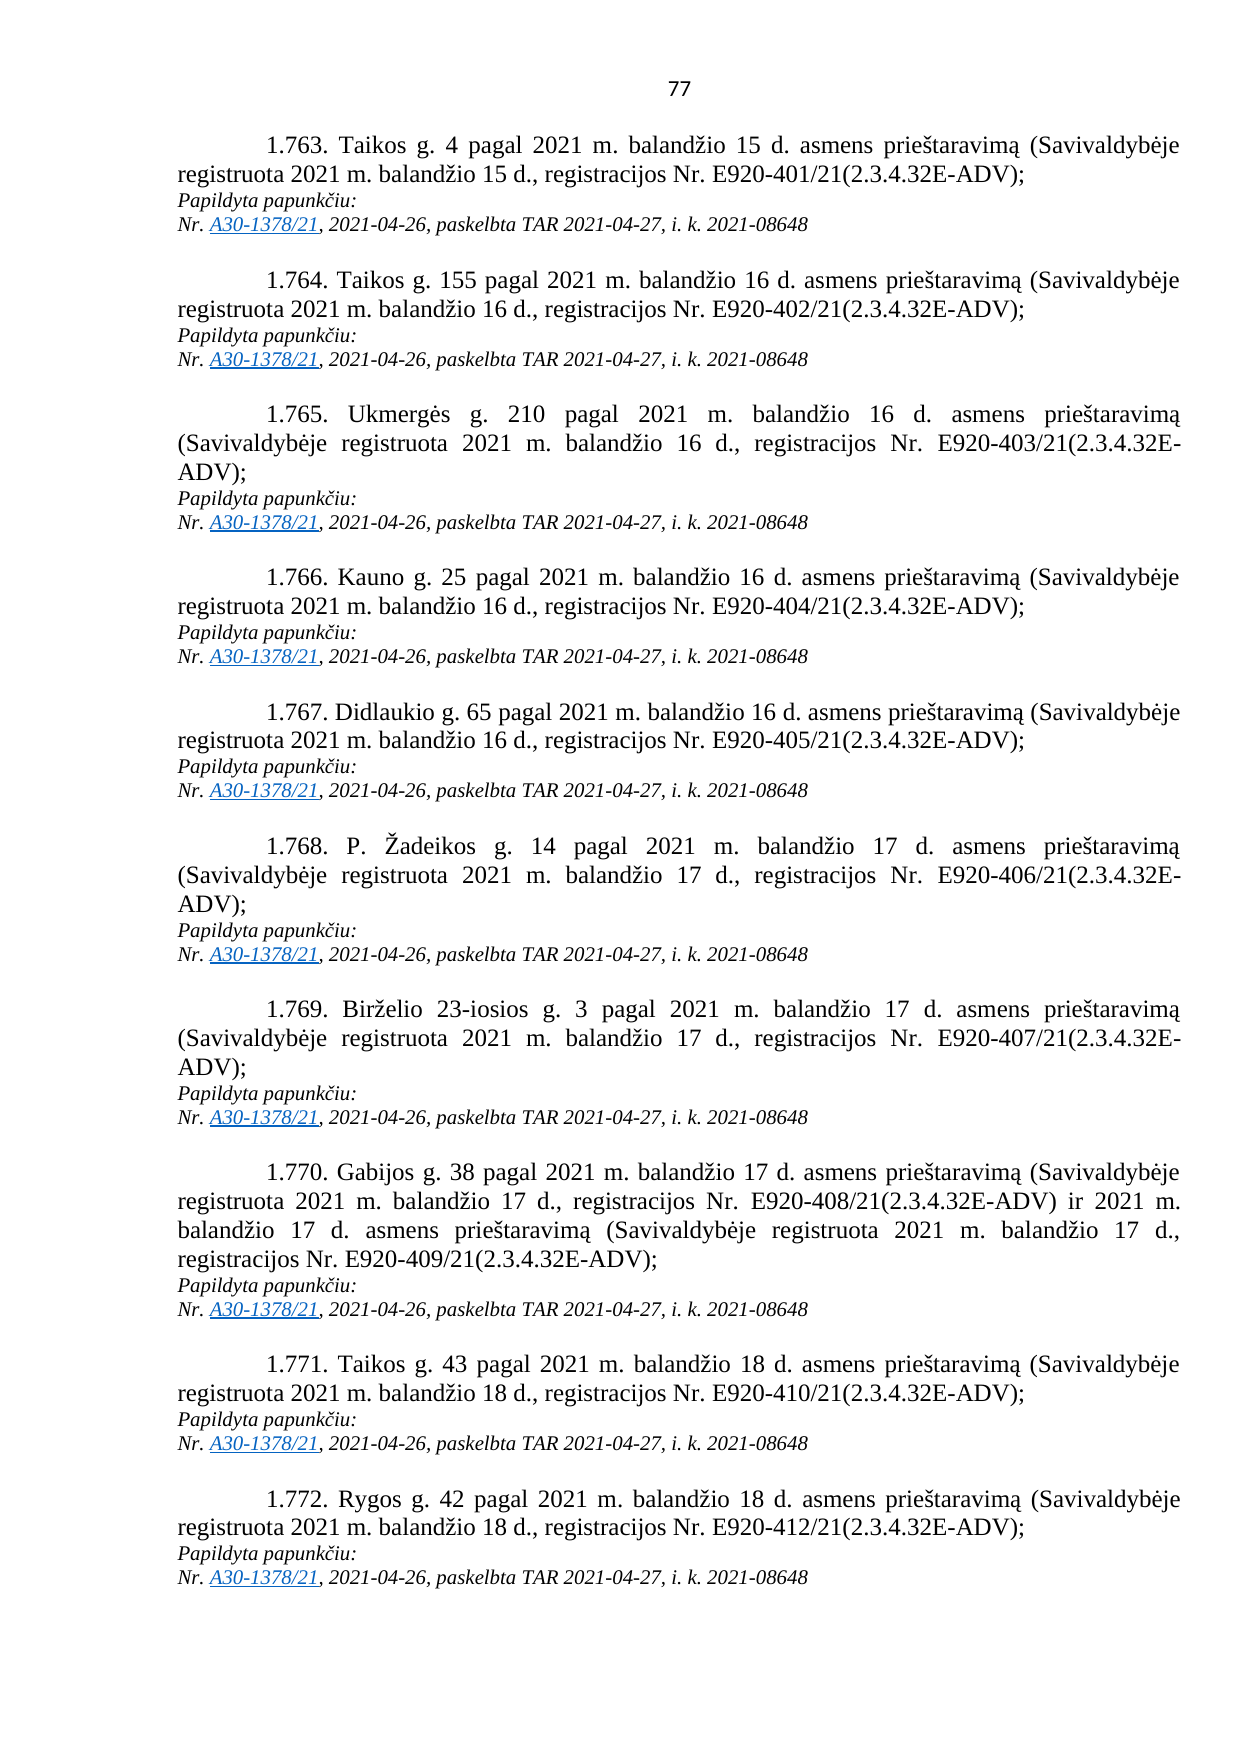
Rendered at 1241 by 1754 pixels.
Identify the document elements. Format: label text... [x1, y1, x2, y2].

text 1.771. Taikos g. 43 pagal 2021 m. balandžio 18 d. asmens prieštaravimą (Savivaldybėje registruota 2021 m. balandžio 18 d., registracijos Nr. E920-410/21(2.3.4.32E-ADV); [177, 1349, 1181, 1407]
text 1.772. Rygos g. 42 pagal 2021 m. balandžio 18 d. asmens prieštaravimą (Savivaldybėje registruota 2021 m. balandžio 18 d., registracijos Nr. E920-412/21(2.3.4.32E-ADV); [177, 1484, 1181, 1541]
text 1.764. Taikos g. 155 pagal 2021 m. balandžio 16 d. asmens prieštaravimą (Savivaldybėje registruota 2021 m. balandžio 16 d., registracijos Nr. E920-402/21(2.3.4.32E-ADV); [177, 265, 1181, 322]
text Papildyta papunkčiu: [177, 1541, 1181, 1565]
text Papildyta papunkčiu: [177, 620, 1181, 644]
text Nr. A30-1378/21, 2021-04-26, paskelbta TAR 2021-04-27, i. k. 2021-08648 [177, 1297, 1181, 1321]
text Papildyta papunkčiu: [177, 1081, 1181, 1105]
text Nr. A30-1378/21, 2021-04-26, paskelbta TAR 2021-04-27, i. k. 2021-08648 [177, 942, 1181, 966]
text Nr. A30-1378/21, 2021-04-26, paskelbta TAR 2021-04-27, i. k. 2021-08648 [177, 347, 1181, 371]
text Papildyta papunkčiu: [177, 917, 1181, 942]
text 1.769. Birželio 23-iosios g. 3 pagal 2021 m. balandžio 17 d. asmens prieštaravimą (Savivaldybėje registruota 2021 m. balandžio 17 d., registracijos Nr. E920-407/21(2.3.4.32E-ADV); [177, 994, 1181, 1081]
text Nr. A30-1378/21, 2021-04-26, paskelbta TAR 2021-04-27, i. k. 2021-08648 [177, 644, 1181, 668]
text Nr. A30-1378/21, 2021-04-26, paskelbta TAR 2021-04-27, i. k. 2021-08648 [177, 1105, 1181, 1129]
text Papildyta papunkčiu: [177, 486, 1181, 510]
text 1.765. Ukmergės g. 210 pagal 2021 m. balandžio 16 d. asmens prieštaravimą (Savivaldybėje registruota 2021 m. balandžio 16 d., registracijos Nr. E920-403/21(2.3.4.32E-ADV); [177, 399, 1181, 486]
text 1.766. Kauno g. 25 pagal 2021 m. balandžio 16 d. asmens prieštaravimą (Savivaldybėje registruota 2021 m. balandžio 16 d., registracijos Nr. E920-404/21(2.3.4.32E-ADV); [177, 562, 1181, 620]
text 1.763. Taikos g. 4 pagal 2021 m. balandžio 15 d. asmens prieštaravimą (Savivaldybėje registruota 2021 m. balandžio 15 d., registracijos Nr. E920-401/21(2.3.4.32E-ADV); [177, 131, 1181, 188]
text 1.767. Didlaukio g. 65 pagal 2021 m. balandžio 16 d. asmens prieštaravimą (Savivaldybėje registruota 2021 m. balandžio 16 d., registracijos Nr. E920-405/21(2.3.4.32E-ADV); [177, 697, 1181, 754]
text 1.770. Gabijos g. 38 pagal 2021 m. balandžio 17 d. asmens prieštaravimą (Savivaldybėje registruota 2021 m. balandžio 17 d., registracijos Nr. E920-408/21(2.3.4.32E-ADV) ir 2021 m. balandžio 17 d. asmens prieštaravimą (Savivaldybėje registruota 2021 m. balandžio 17 d., registracijos Nr. E920-409/21(2.3.4.32E-ADV); [177, 1157, 1181, 1272]
text Nr. A30-1378/21, 2021-04-26, paskelbta TAR 2021-04-27, i. k. 2021-08648 [177, 1565, 1181, 1589]
text Papildyta papunkčiu: [177, 322, 1181, 347]
text Papildyta papunkčiu: [177, 1272, 1181, 1297]
text Nr. A30-1378/21, 2021-04-26, paskelbta TAR 2021-04-27, i. k. 2021-08648 [177, 1431, 1181, 1455]
text Nr. A30-1378/21, 2021-04-26, paskelbta TAR 2021-04-27, i. k. 2021-08648 [177, 778, 1181, 802]
text Papildyta papunkčiu: [177, 188, 1181, 212]
text Papildyta papunkčiu: [177, 754, 1181, 778]
text Nr. A30-1378/21, 2021-04-26, paskelbta TAR 2021-04-27, i. k. 2021-08648 [177, 212, 1181, 236]
text Nr. A30-1378/21, 2021-04-26, paskelbta TAR 2021-04-27, i. k. 2021-08648 [177, 510, 1181, 534]
text Papildyta papunkčiu: [177, 1407, 1181, 1431]
text 1.768. P. Žadeikos g. 14 pagal 2021 m. balandžio 17 d. asmens prieštaravimą (Savivaldybėje registruota 2021 m. balandžio 17 d., registracijos Nr. E920-406/21(2.3.4.32E-ADV); [177, 831, 1181, 917]
